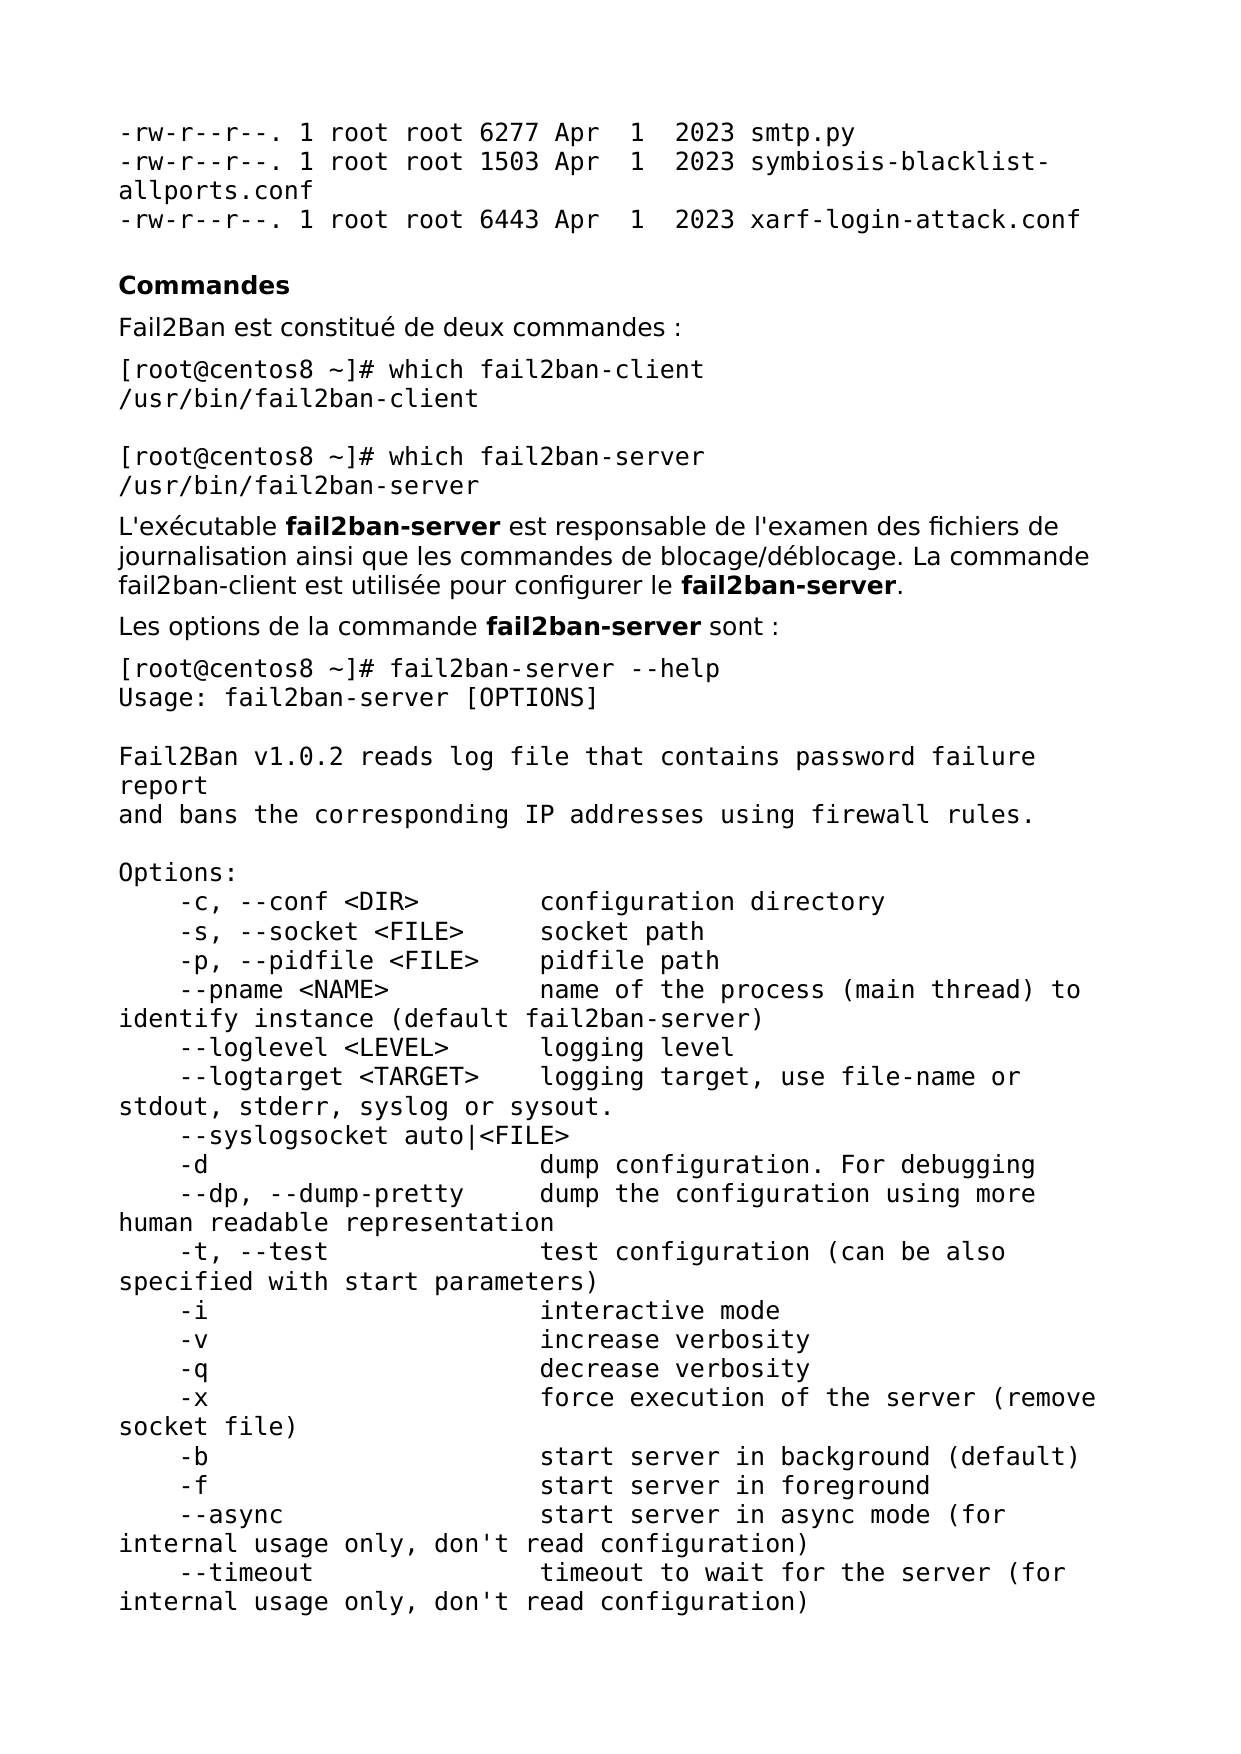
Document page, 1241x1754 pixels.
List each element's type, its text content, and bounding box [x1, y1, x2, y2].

text Les options de la commande fail2ban-server sont : [118, 612, 1122, 642]
text [root@centos8 ~]# which fail2ban-client /usr/bin/fail2ban-client [root@centos8 ~]# which fail2ban-server /usr/bin/fail2ban-server [118, 355, 1122, 501]
text [root@centos8 ~]# fail2ban-server --help Usage: fail2ban-server [OPTIONS] Fail2Ban v1.0.2 reads log file that contains password failure report and bans the corresponding IP addresses using firewall rules. Options: -c, --conf <DIR> configuration directory -s, --socket <FILE> socket path -p, --pidfile <FILE> pidfile path --pname <NAME> name of the process (main thread) to identify instance (default fail2ban-server) --loglevel <LEVEL> logging level --logtarget <TARGET> logging target, use file-name or stdout, stderr, syslog or sysout. --syslogsocket auto|<FILE> -d dump configuration. For debugging --dp, --dump-pretty dump the configuration using more human readable representation -t, --test test configuration (can be also specified with start parameters) -i interactive mode -v increase verbosity -q decrease verbosity -x force execution of the server (remove socket file) -b start server in background (default) -f start server in foreground --async start server in async mode (for internal usage only, don't read configuration) --timeout timeout to wait for the server (for internal usage only, don't read configuration) [118, 654, 1122, 1617]
text L'exécutable fail2ban-server est responsable de l'examen des fichiers de journalisation ainsi que les commandes de blocage/déblocage. La commande fail2ban-client est utilisée pour configurer le fail2ban-server. [118, 512, 1122, 600]
text Fail2Ban est constitué de deux commandes : [118, 313, 1122, 342]
subtitle Commandes [118, 272, 1122, 301]
text -rw-r--r--. 1 root root 6277 Apr 1 2023 smtp.py -rw-r--r--. 1 root root 1503 Apr 1 2023 symbiosis-blacklist-allports.conf -rw-r--r--. 1 root root 6443 Apr 1 2023 xarf-login-attack.conf [118, 118, 1122, 235]
